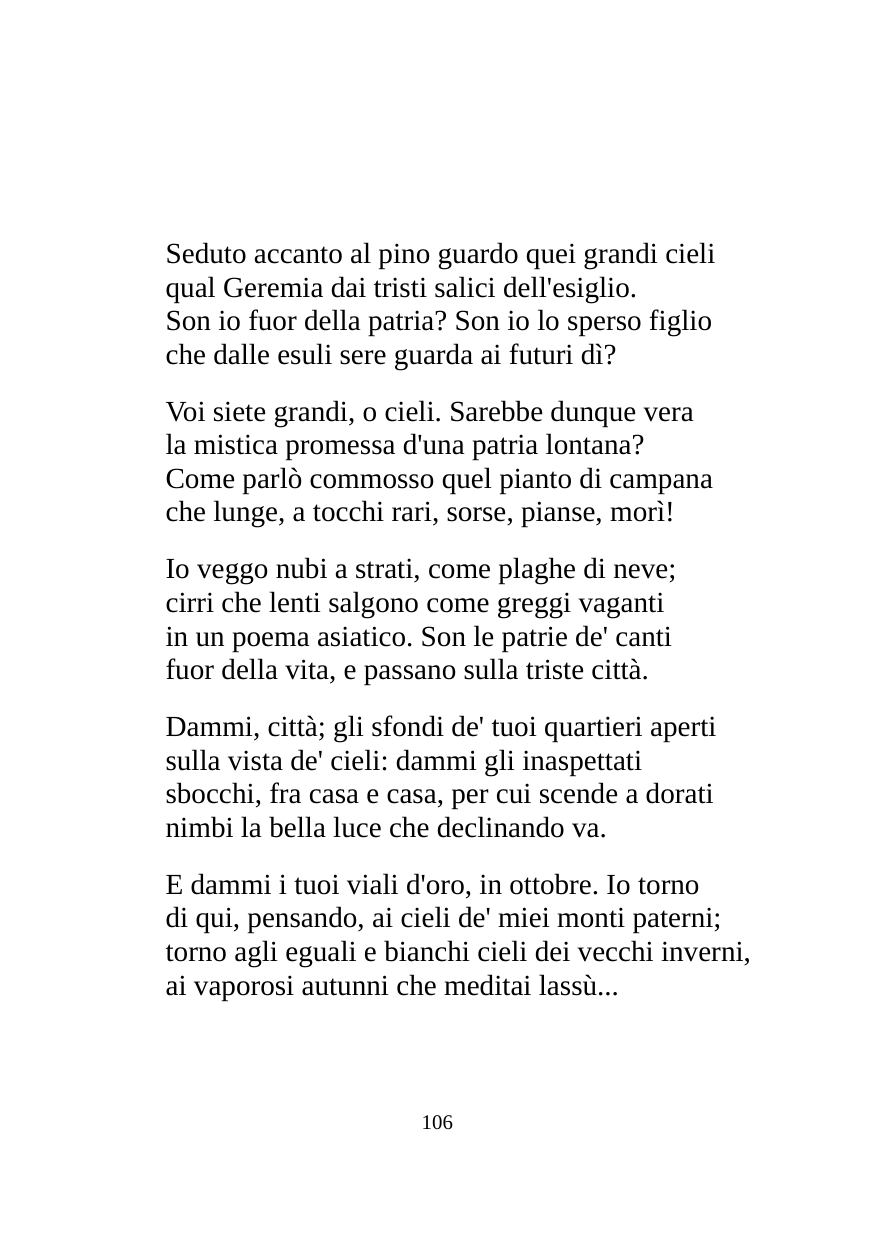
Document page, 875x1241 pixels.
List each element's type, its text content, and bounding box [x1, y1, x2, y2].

text Dammi, città; gli sfondi de' tuoi quartieri aperti sulla vista de' cieli: dammi gli inaspettati sbocchi, fra casa e casa, per cui scende a dorati nimbi la bella luce che declinando va. [165, 709, 768, 843]
text E dammi i tuoi viali d'oro, in ottobre. Io torno di qui, pensando, ai cieli de' miei monti paterni; torno agli eguali e bianchi cieli dei vecchi inverni, ai vaporosi autunni che meditai lassù... [165, 867, 768, 1001]
text Io veggo nubi a strati, come plaghe di neve; cirri che lenti salgono come greggi vaganti in un poema asiatico. Son le patrie de' canti fuor della vita, e passano sulla triste città. [165, 552, 768, 686]
text Voi siete grandi, o cieli. Sarebbe dunque vera la mistica promessa d'una patria lontana? Come parlò commosso quel pianto di campana che lunge, a tocchi rari, sorse, pianse, morì! [165, 394, 768, 528]
text Seduto accanto al pino guardo quei grandi cieli qual Geremia dai tristi salici dell'esiglio. Son io fuor della patria? Son io lo sperso figlio che dalle esuli sere guarda ai futuri dì? [165, 236, 768, 370]
